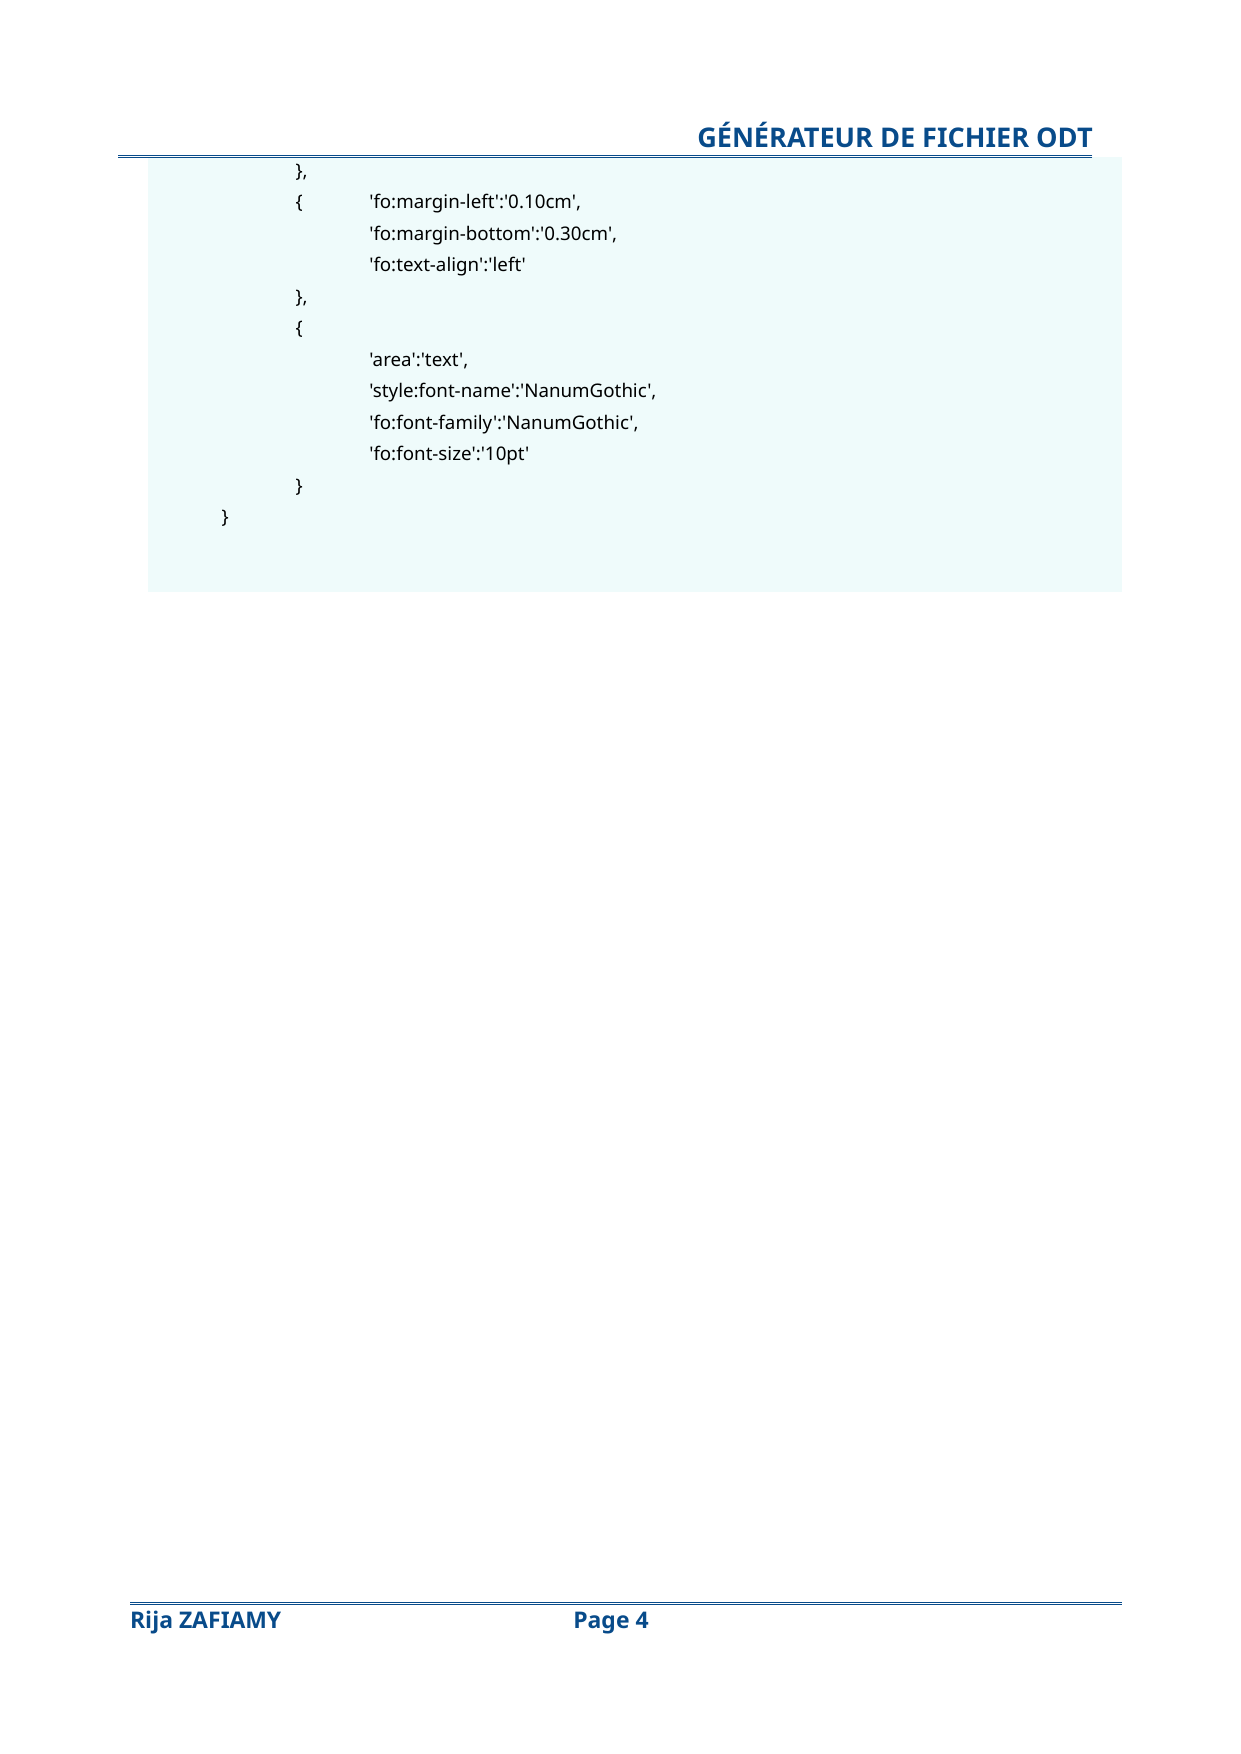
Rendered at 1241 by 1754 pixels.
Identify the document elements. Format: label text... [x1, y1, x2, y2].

text { 'fo:margin-left':'0.10cm', [148, 189, 1122, 214]
text { [148, 314, 1122, 340]
text 'fo:margin-bottom':'0.30cm', [148, 220, 1122, 246]
text 'fo:font-size':'10pt' [148, 440, 1122, 466]
text 'fo:text-align':'left' [148, 252, 1122, 277]
text } [148, 472, 1122, 497]
text 'fo:font-family':'NanumGothic', [148, 409, 1122, 434]
text }, [148, 157, 1122, 183]
text }, [148, 283, 1122, 309]
text } [148, 503, 1122, 529]
text 'style:font-name':'NanumGothic', [148, 377, 1122, 403]
text 'area':'text', [148, 346, 1122, 372]
